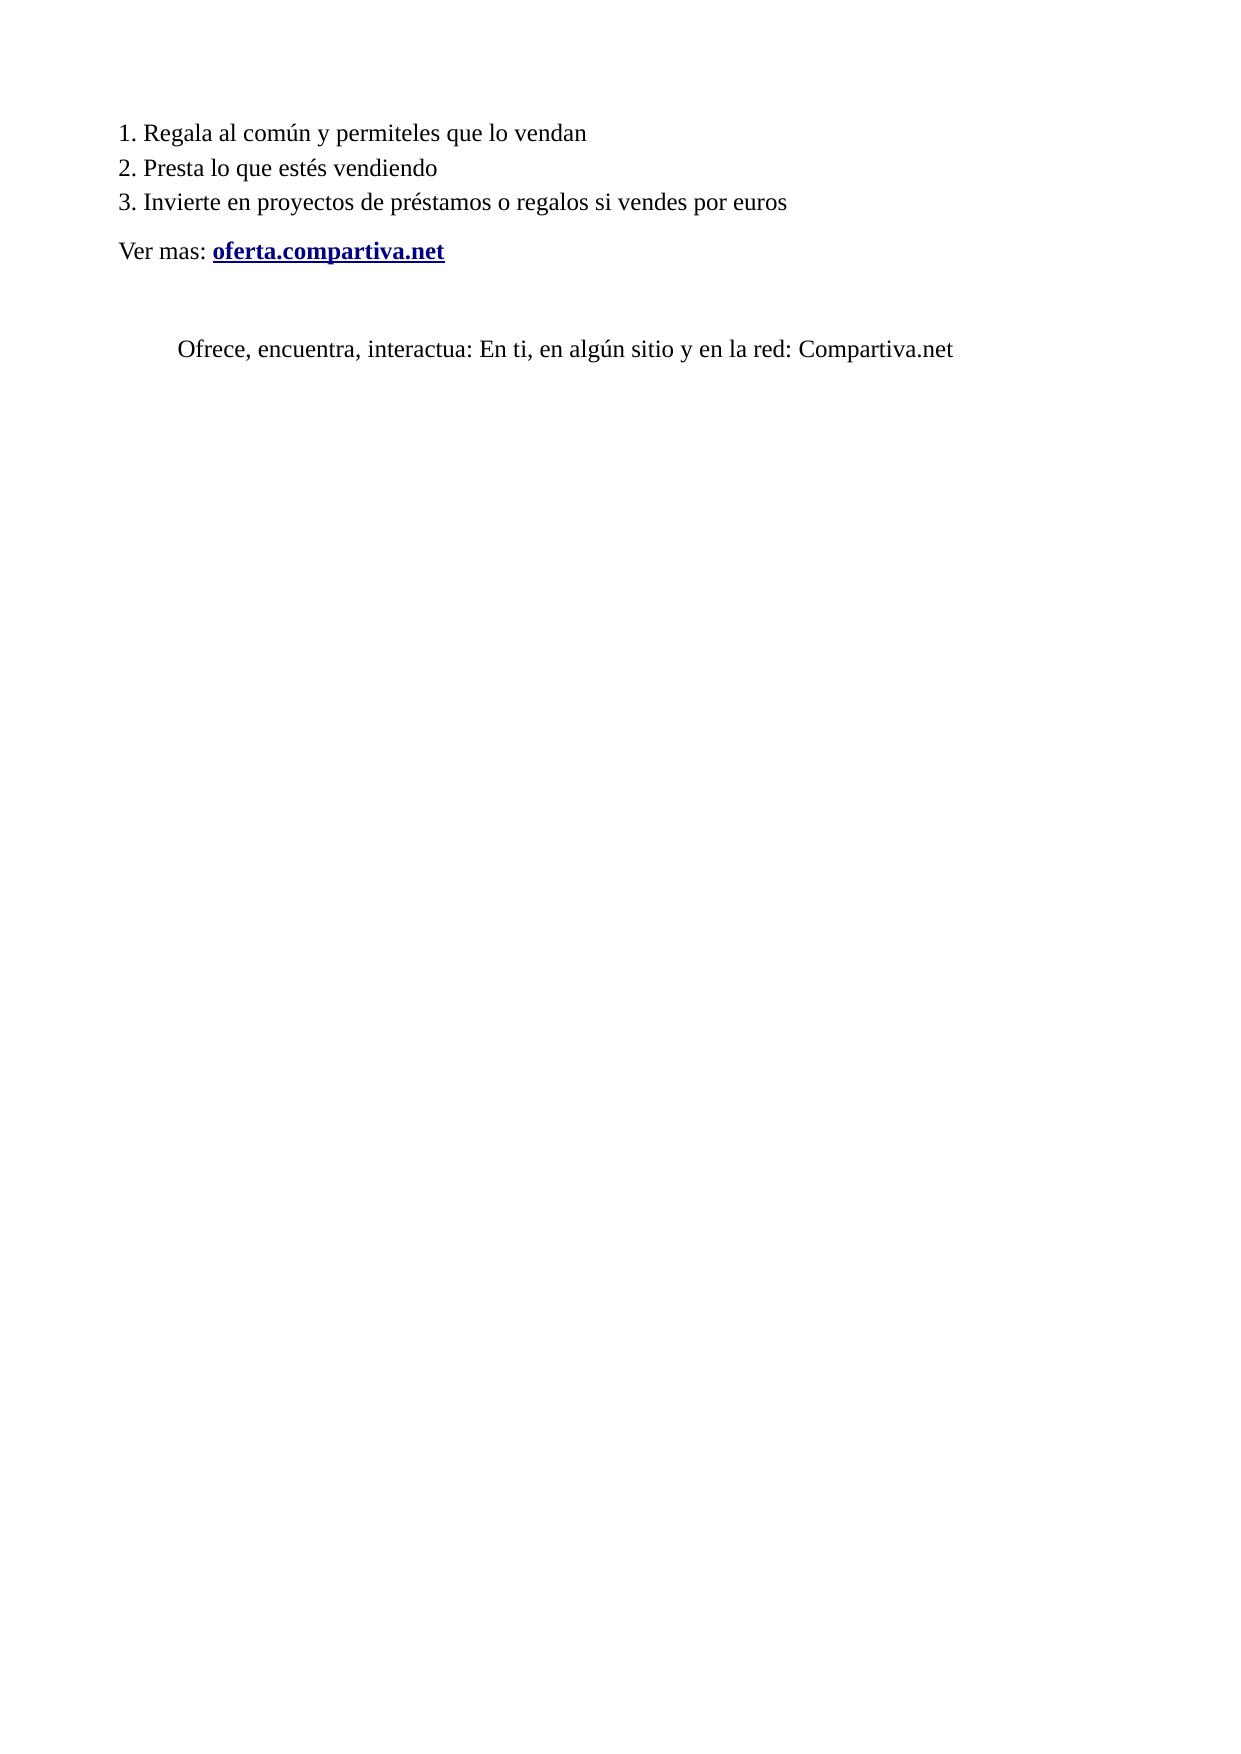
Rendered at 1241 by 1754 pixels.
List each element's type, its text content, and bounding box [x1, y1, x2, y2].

text 1. Regala al común y permiteles que lo vendan 2. Presta lo que estés vendiendo 3. Invierte en proyectos de préstamos o regalos si vendes por euros [118, 118, 1122, 216]
text Ofrece, encuentra, interactua: En ti, en algún sitio y en la red: Compartiva.net [177, 334, 1063, 363]
text Ver mas: oferta.compartiva.net [118, 236, 1122, 265]
